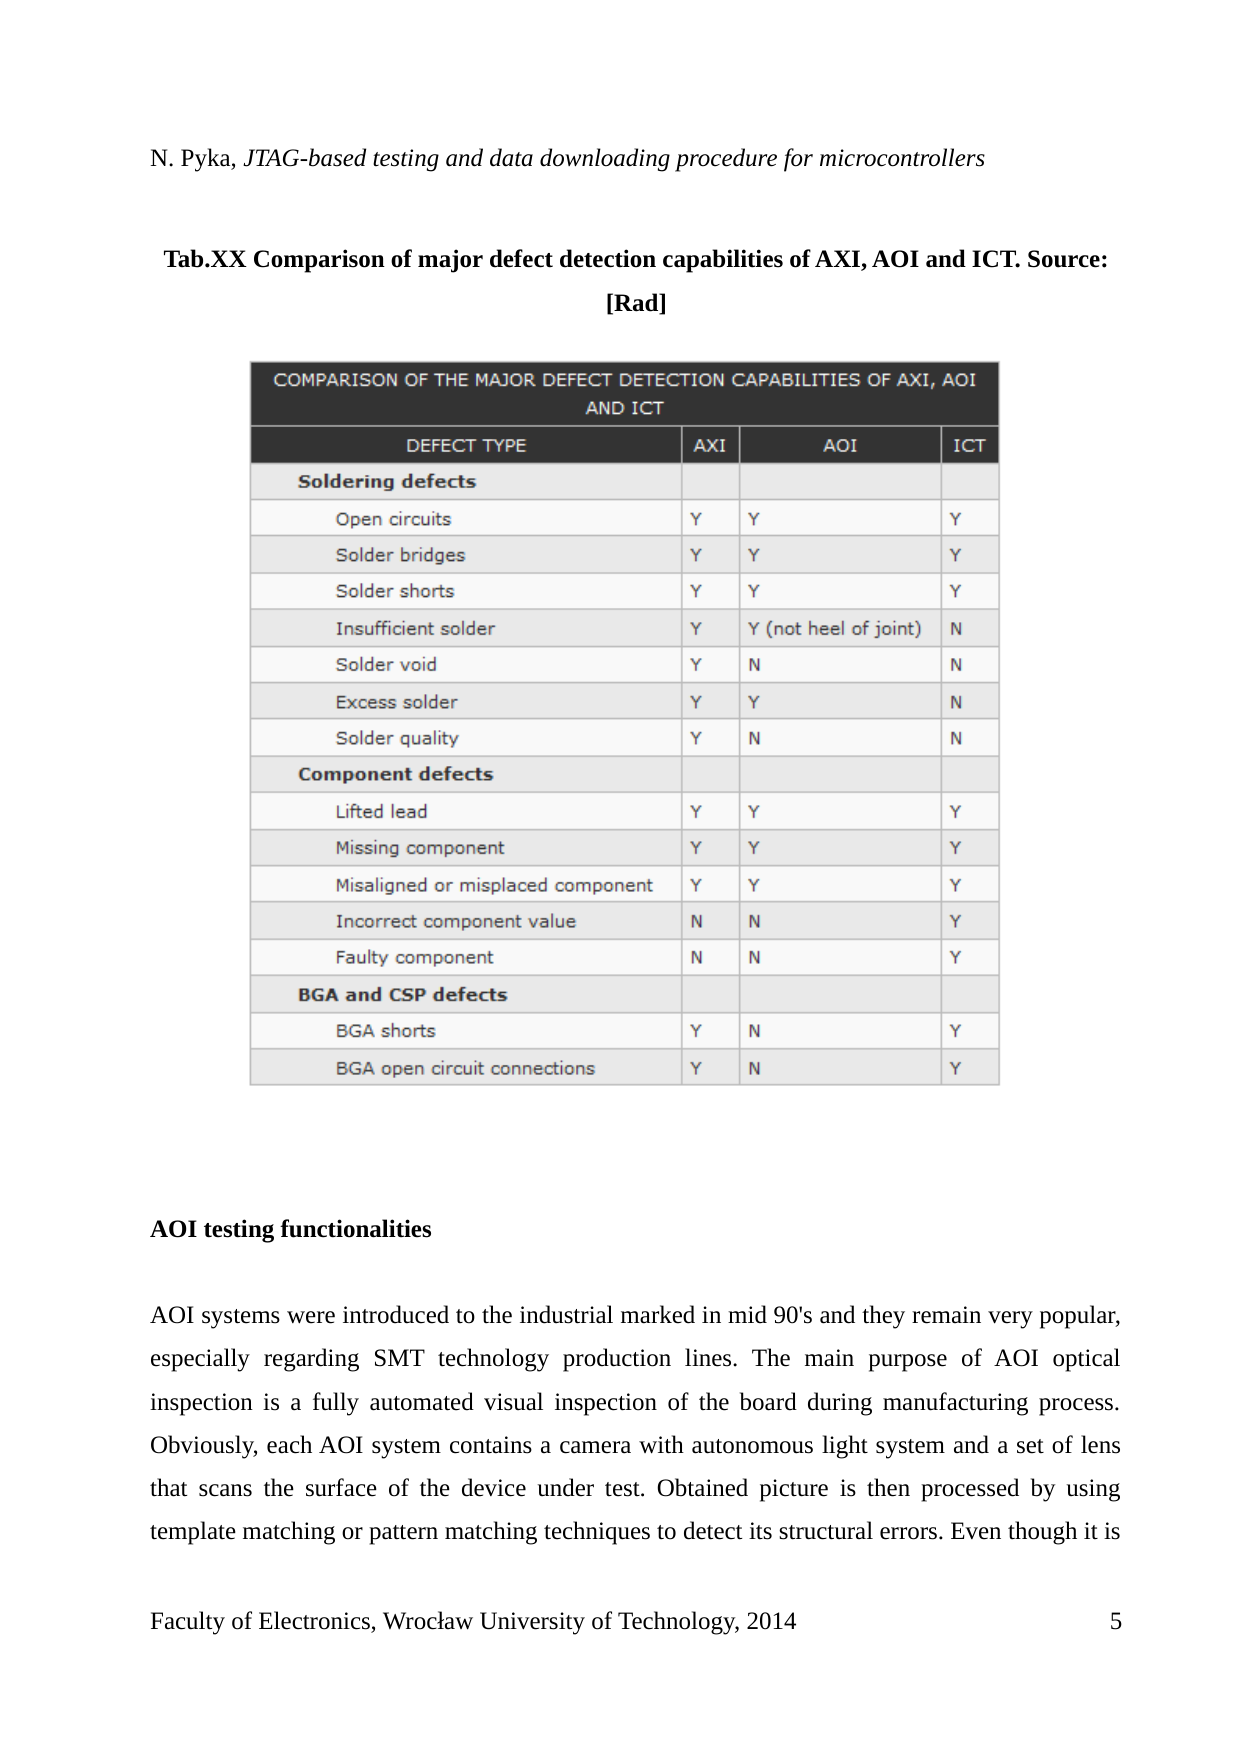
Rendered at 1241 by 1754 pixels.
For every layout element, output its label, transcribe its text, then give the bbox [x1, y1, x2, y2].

text Tab.XX Comparison of major defect detection capabilities of AXI, AOI and ICT. Source: [Rad] [150, 244, 1122, 316]
picture [203, 330, 1069, 1114]
text AOI testing functionalities [150, 1214, 1122, 1243]
text AOI systems were introduced to the industrial marked in mid 90's and they remain very popular, especially regarding SMT technology production lines. The main purpose of AOI optical inspection is a fully automated visual inspection of the board during manufacturing process. Obviously, each AOI system contains a camera with autonomous light system and a set of lens that scans the surface of the device under test. Obtained picture is then processed by using template matching or pattern matching techniques to detect its structural errors. Even though it is [150, 1300, 1122, 1545]
